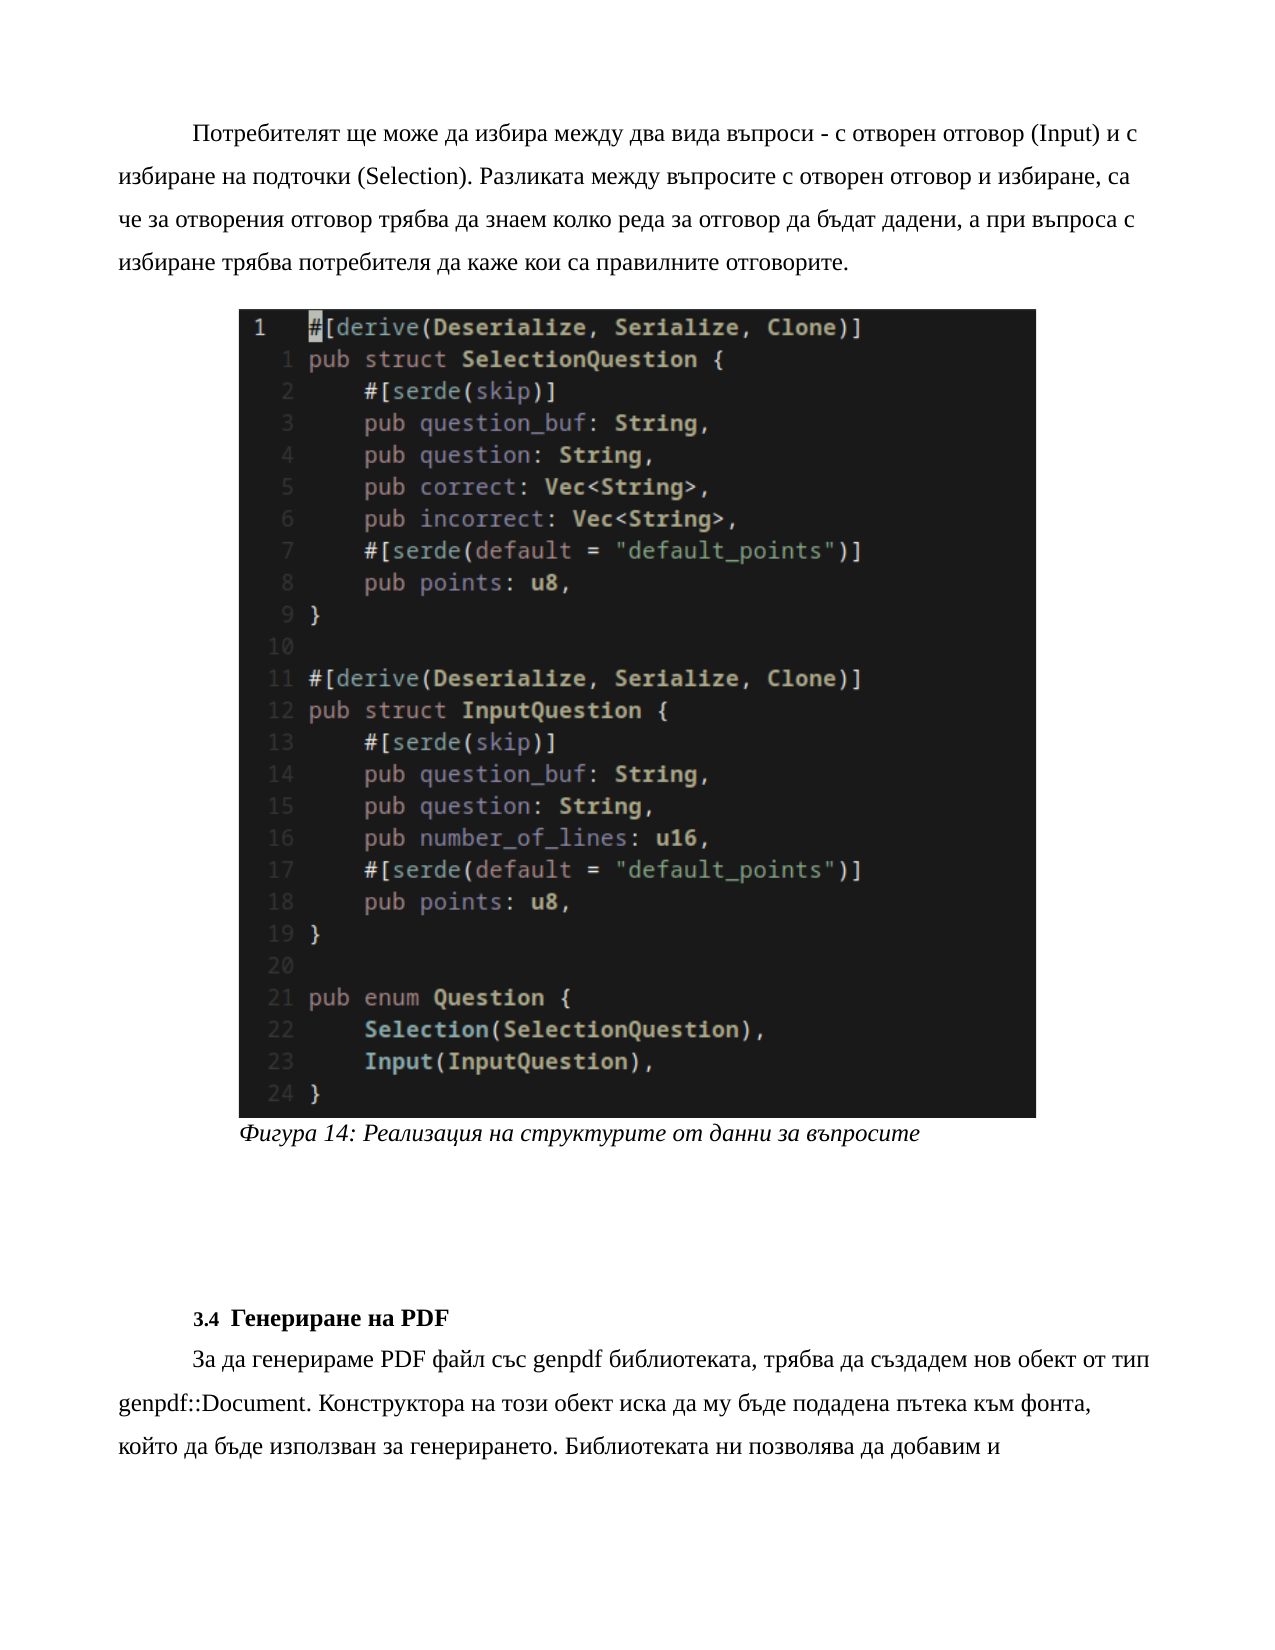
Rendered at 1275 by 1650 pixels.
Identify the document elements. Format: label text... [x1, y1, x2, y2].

text Фигура 14: Реализация на структурите от данни за въпросите [239, 1118, 1036, 1147]
subtitle Генериране на PDF [193, 1303, 1157, 1332]
text За да генерираме PDF файл със genpdf библиотеката, трябва да създадем нов обект от тип genpdf::Document. Конструктора на този обект иска да му бъде подадена пътека към фонта, който да бъде използван за генерирането. Библиотеката ни позволява да добавим и [118, 1344, 1157, 1459]
text Потребителят ще може да избира между два вида въпроси - с отворен отговор (Input) и с избиране на подточки (Selection). Разликата между въпросите с отворен отговор и избиране, са че за отворения отговор трябва да знаем колко реда за отговор да бъдат дадени, а при въпроса с избиране трябва потребителя да каже кои са правилните отговорите. [118, 118, 1157, 319]
picture [238, 309, 1037, 1118]
